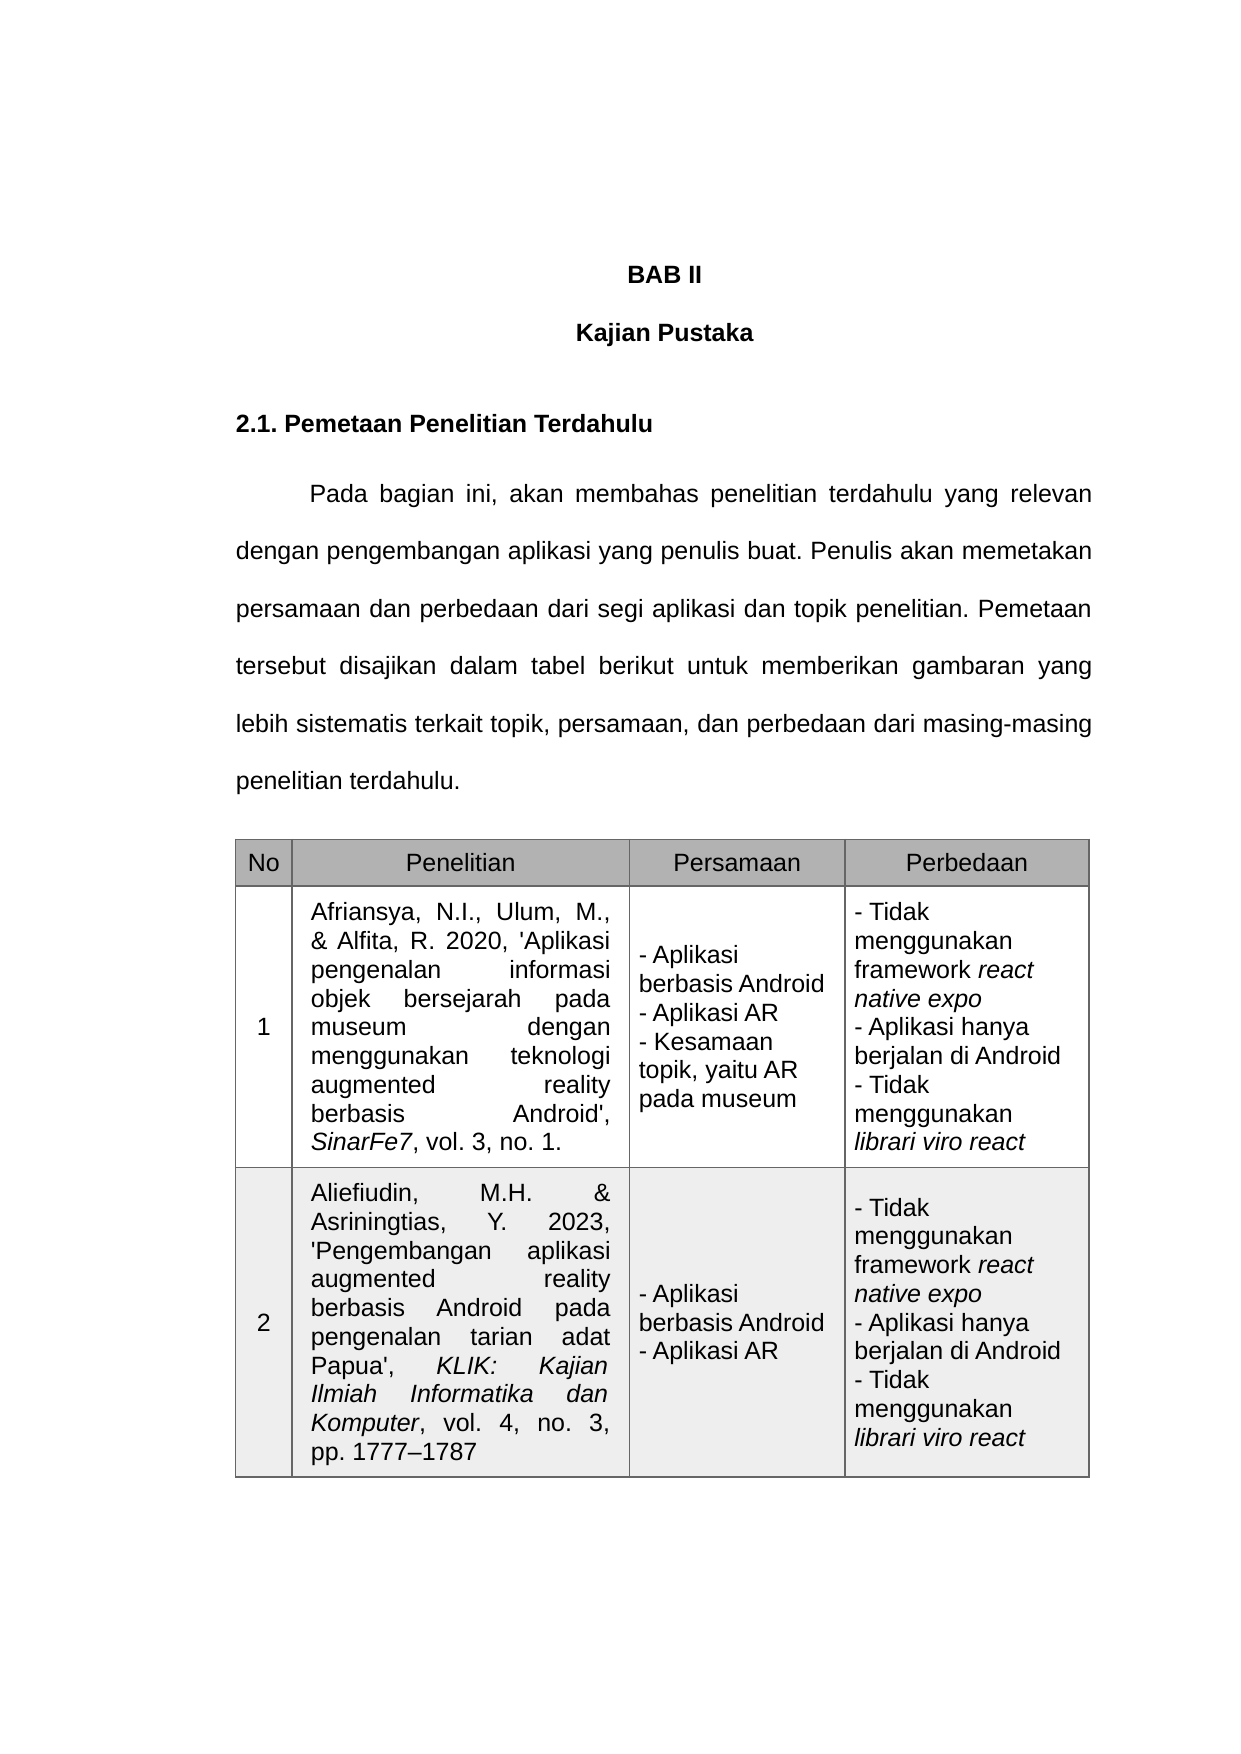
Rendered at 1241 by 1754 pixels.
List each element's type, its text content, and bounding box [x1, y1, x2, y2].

subtitle 2.1. Pemetaan Penelitian Terdahulu [236, 409, 1093, 438]
table_cell - Aplikasi berbasis Android - Aplikasi AR - Kesamaan topik, yaitu AR pada museum [630, 887, 844, 1167]
table_header Persamaan [630, 840, 844, 885]
table_cell - Tidak menggunakan framework react native expo - Aplikasi hanya berjalan di Android - Tidak menggunakan librari viro react [846, 887, 1088, 1167]
subtitle BAB II Kajian Pustaka [236, 261, 1093, 347]
table_cell - Aplikasi berbasis Android - Aplikasi AR [630, 1168, 844, 1476]
table_cell - Tidak menggunakan framework react native expo - Aplikasi hanya berjalan di Android - Tidak menggunakan librari viro react [846, 1168, 1088, 1476]
table_header No [236, 840, 291, 885]
table_header Perbedaan [846, 840, 1088, 885]
table_cell 1 [236, 887, 291, 1167]
table_cell Afriansya, N.I., Ulum, M., & Alfita, R. 2020, 'Aplikasi pengenalan informasi objek bersejarah pada museum dengan menggunakan teknologi augmented reality berbasis Android', SinarFe7, vol. 3, no. 1. [293, 887, 629, 1167]
table_header Penelitian [293, 840, 629, 885]
text Pada bagian ini, akan membahas penelitian terdahulu yang relevan dengan pengembangan aplikasi yang penulis buat. Penulis akan memetakan persamaan dan perbedaan dari segi aplikasi dan topik penelitian. Pemetaan tersebut disajikan dalam tabel berikut untuk memberikan gambaran yang lebih sistematis terkait topik, persamaan, dan perbedaan dari masing-masing penelitian terdahulu. [236, 479, 1093, 795]
table_cell 2 [236, 1168, 291, 1476]
table_cell Aliefiudin, M.H. & Asriningtias, Y. 2023, 'Pengembangan aplikasi augmented reality berbasis Android pada pengenalan tarian adat Papua', KLIK: Kajian Ilmiah Informatika dan Komputer, vol. 4, no. 3, pp. 1777–1787 [293, 1168, 629, 1476]
